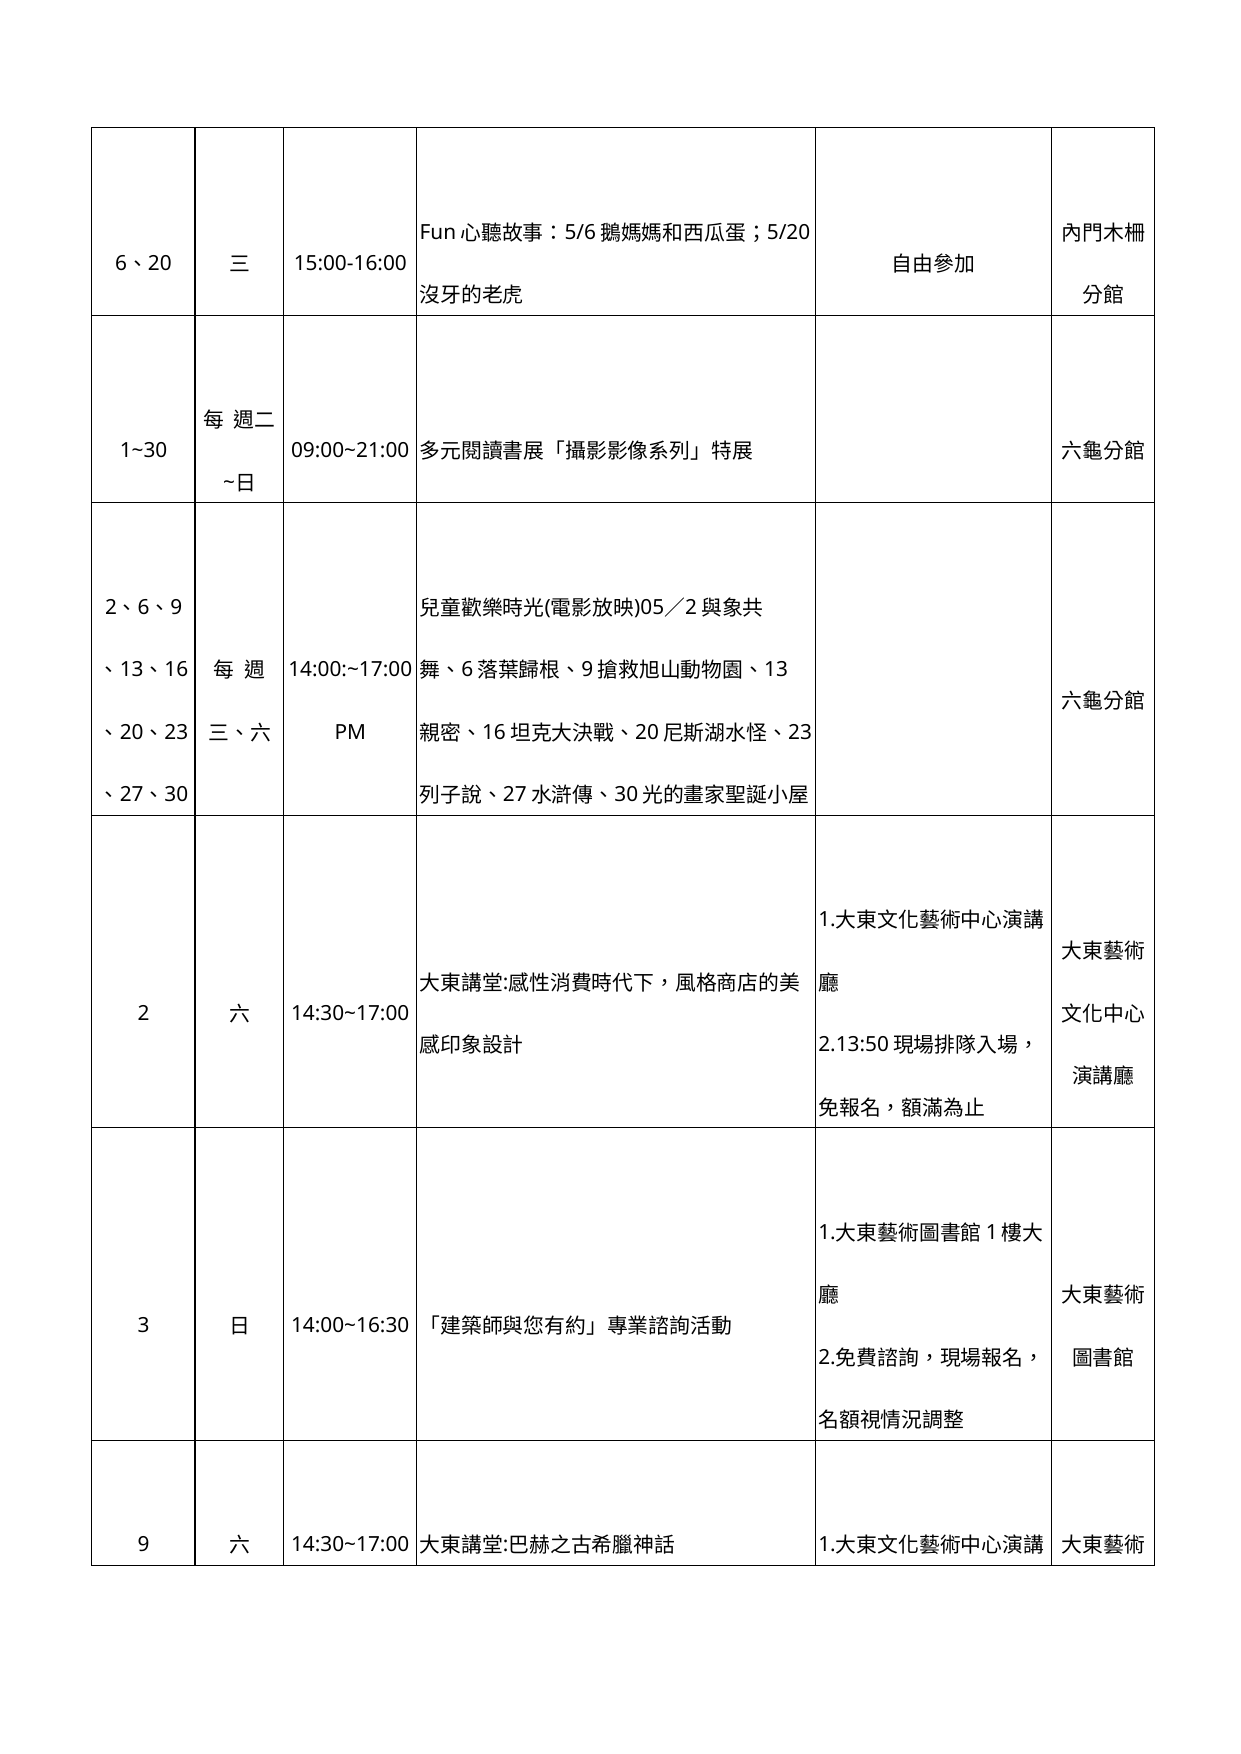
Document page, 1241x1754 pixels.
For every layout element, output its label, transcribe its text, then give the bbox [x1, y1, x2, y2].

table_cell 14:30~17:00 [284, 816, 416, 1127]
table_cell [816, 316, 1051, 502]
table_cell 1.大東文化藝術中心演講廳 2.13:50現場排隊入場，免報名，額滿為止 [816, 816, 1051, 1127]
table_cell 多元閱讀書展「攝影影像系列」特展 [417, 316, 815, 502]
table_cell 三 [196, 128, 283, 314]
table_cell 大東講堂:巴赫之古希臘神話 [417, 1441, 815, 1564]
table_cell 1.大東文化藝術中心演講 [816, 1441, 1051, 1564]
table_cell 14:30~17:00 [284, 1441, 416, 1564]
table_cell 15:00-16:00 [284, 128, 416, 314]
table_cell 六龜分館 [1052, 503, 1154, 814]
table_cell 大東藝術 [1052, 1441, 1154, 1564]
table_cell 六龜分館 [1052, 316, 1154, 502]
table_cell 日 [196, 1128, 283, 1439]
table_cell 內門木柵分館 [1052, 128, 1154, 314]
table_cell Fun心聽故事：5/6鵝媽媽和西瓜蛋；5/20沒牙的老虎 [417, 128, 815, 314]
table_cell [816, 503, 1051, 814]
table_cell 1~30 [92, 316, 194, 502]
table_cell 2 [92, 816, 194, 1127]
table_cell 大東講堂:感性消費時代下，風格商店的美感印象設計 [417, 816, 815, 1127]
table_cell 09:00~21:00 [284, 316, 416, 502]
table_cell 9 [92, 1441, 194, 1564]
table_cell 1.大東藝術圖書館1樓大廳 2.免費諮詢，現場報名，名額視情況調整 [816, 1128, 1051, 1439]
table_cell 自由參加 [816, 128, 1051, 314]
table_cell 六 [196, 816, 283, 1127]
table_cell 每 週三、六 [196, 503, 283, 814]
table_cell 每 週二~日 [196, 316, 283, 502]
table_cell 「建築師與您有約」專業諮詢活動 [417, 1128, 815, 1439]
table_cell 大東藝術文化中心演講廳 [1052, 816, 1154, 1127]
table_cell 6、20 [92, 128, 194, 314]
table_cell 2、6、9、13、16、20、23、27、30 [92, 503, 194, 814]
table_cell 六 [196, 1441, 283, 1564]
table_cell 3 [92, 1128, 194, 1439]
table_cell 兒童歡樂時光(電影放映)05／2與象共舞、6落葉歸根、9搶救旭山動物園、13親密、16坦克大決戰、20尼斯湖水怪、23列子說、27水滸傳、30光的畫家聖誕小屋 [417, 503, 815, 814]
table_cell 大東藝術圖書館 [1052, 1128, 1154, 1439]
table_cell 14:00~16:30 [284, 1128, 416, 1439]
table_cell 14:00:~17:00 PM [284, 503, 416, 814]
